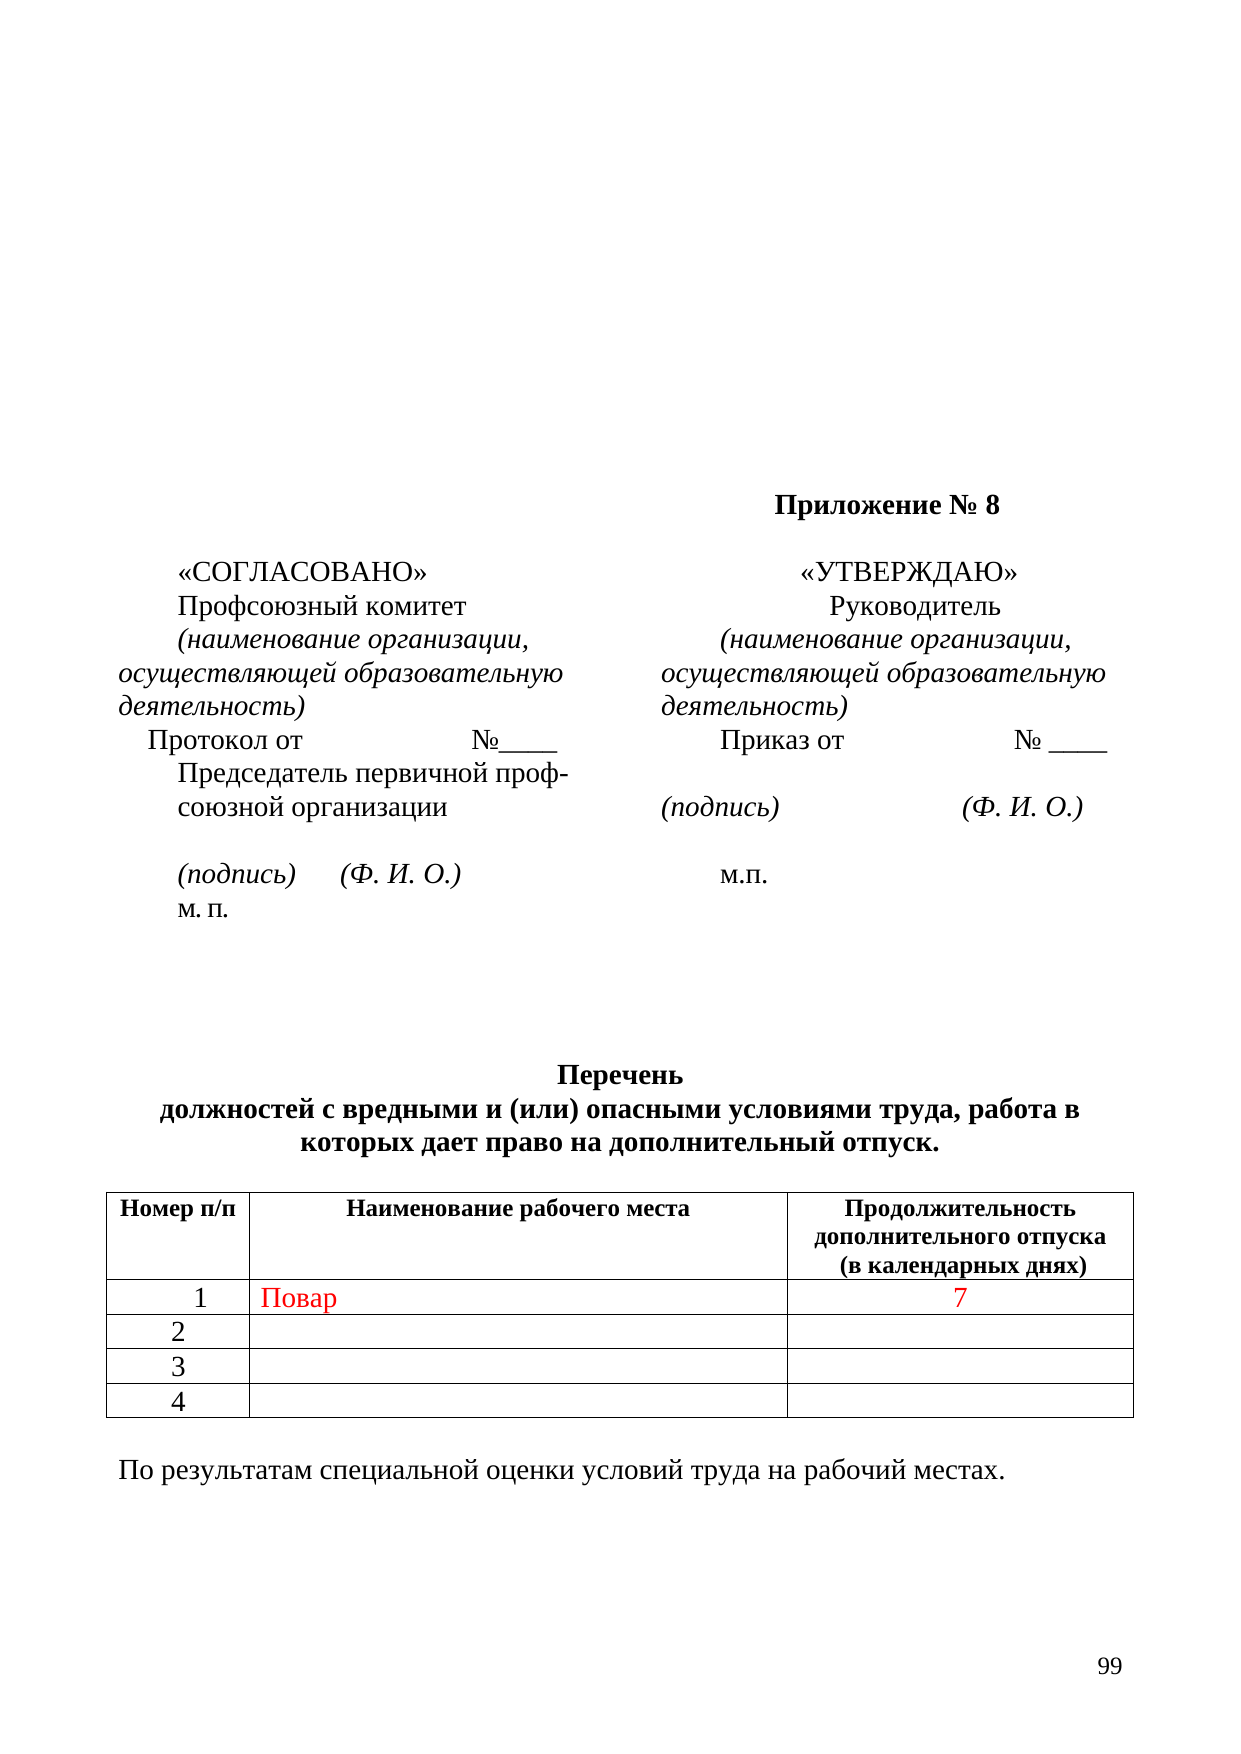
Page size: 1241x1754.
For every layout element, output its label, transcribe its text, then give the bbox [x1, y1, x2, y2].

table_header «СОГЛАСОВАНО» Профсоюзный комитет (наименование организации, осуществляющей образовательную деятельность) Протокол от №____ Председатель первичной проф- союзной организации (подпись) (Ф. И. О.) м. п. [107, 554, 649, 923]
table_cell 2 [107, 1315, 249, 1348]
text должностей с вредными и (или) опасными условиями труда, работа в которых дает право на дополнительный отпуск. [118, 1091, 1122, 1158]
text Перечень [118, 1057, 1122, 1091]
table_cell 7 [788, 1280, 1133, 1313]
table_header Номер п/п [107, 1193, 249, 1279]
table_cell 3 [107, 1349, 249, 1383]
table_cell [788, 1349, 1133, 1383]
table_cell [788, 1315, 1133, 1348]
text По результатам специальной оценки условий труда на рабочий местах. [118, 1452, 1122, 1485]
table_cell 1 [107, 1280, 249, 1313]
table_cell [250, 1349, 787, 1383]
table_header «УТВЕРЖДАЮ» Руководитель (наименование организации, осуществляющей образовательную деятельность) Приказ от № ____ (подпись) (Ф. И. О.) м.п. [650, 554, 1133, 923]
table_header Продолжительность дополнительного отпуска (в календарных днях) [788, 1193, 1133, 1279]
table_cell [788, 1384, 1133, 1417]
table_cell [250, 1384, 787, 1417]
table_cell [250, 1315, 787, 1348]
table_cell 4 [107, 1384, 249, 1417]
text Приложение № 8 [118, 487, 1122, 521]
table_header Наименование рабочего места [250, 1193, 787, 1279]
table_cell Повар [250, 1280, 787, 1313]
